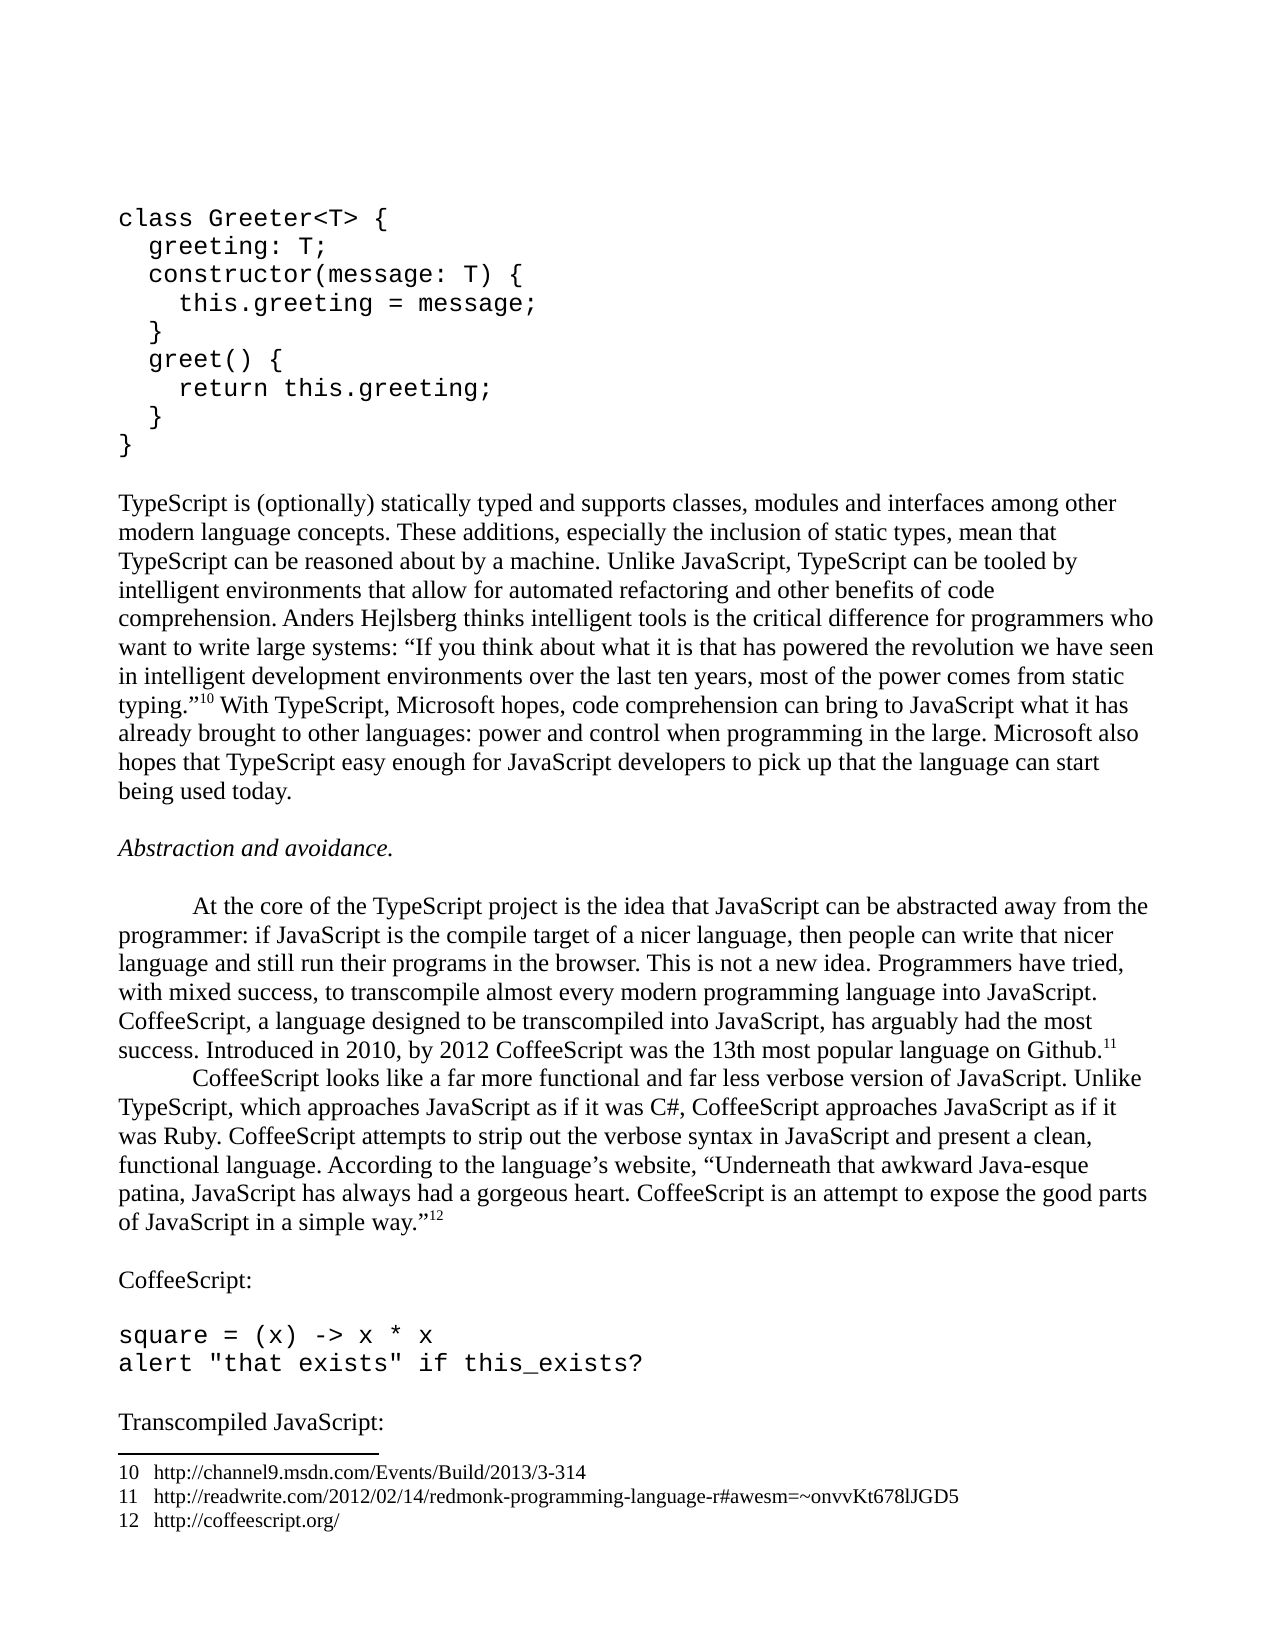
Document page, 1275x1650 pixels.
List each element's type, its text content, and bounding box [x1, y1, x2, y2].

text alert "that exists" if this_exists? [118, 1351, 1157, 1379]
text greet() { [118, 347, 1157, 375]
text greeting: T; [118, 233, 1157, 262]
text square = (x) -> x * x [118, 1322, 1157, 1351]
text } [118, 318, 1157, 347]
text } [118, 432, 1157, 460]
text CoffeeScript: [118, 1265, 1157, 1293]
text return this.greeting; [118, 375, 1157, 403]
text } [118, 403, 1157, 432]
text class Greeter<T> { [118, 205, 1157, 233]
text Transcompiled JavaScript: [118, 1407, 1157, 1436]
text http://readwrite.com/2012/02/14/redmonk-programming-language-r#awesm=~onvvKt678lJGD5 [118, 1484, 1157, 1508]
text At the core of the TypeScript project is the idea that JavaScript can be abstracted away from the programmer: if JavaScript is the compile target of a nicer language, then people can write that nicer language and still run their programs in the browser. This is not a new idea. Programmers have tried, with mixed success, to transcompile almost every modern programming language into JavaScript. CoffeeScript, a language designed to be transcompiled into JavaScript, has arguably had the most success. Introduced in 2010, by 2012 CoffeeScript was the 13th most popular language on Github. CoffeeScript looks like a far more functional and far less verbose version of JavaScript. Unlike TypeScript, which approaches JavaScript as if it was C#, CoffeeScript approaches JavaScript as if it was Ruby. CoffeeScript attempts to strip out the verbose syntax in JavaScript and present a clean, functional language. According to the language’s website, “Underneath that awkward Java-esque patina, JavaScript has always had a gorgeous heart. CoffeeScript is an attempt to expose the good parts of JavaScript in a simple way.” [118, 891, 1157, 1236]
text TypeScript is (optionally) statically typed and supports classes, modules and interfaces among other modern language concepts. These additions, especially the inclusion of static types, mean that TypeScript can be reasoned about by a machine. Unlike JavaScript, TypeScript can be tooled by intelligent environments that allow for automated refactoring and other benefits of code comprehension. Anders Hejlsberg thinks intelligent tools is the critical difference for programmers who want to write large systems: “If you think about what it is that has powered the revolution we have seen in intelligent development environments over the last ten years, most of the power comes from static typing.” With TypeScript, Microsoft hopes, code comprehension can bring to JavaScript what it has already brought to other languages: power and control when programming in the large. Microsoft also hopes that TypeScript easy enough for JavaScript developers to pick up that the language can start being used today. [118, 488, 1157, 805]
text http://channel9.msdn.com/Events/Build/2013/3-314 [118, 1460, 1157, 1484]
text http://coffeescript.org/ [118, 1508, 1157, 1532]
text this.greeting = message; [118, 290, 1157, 318]
text constructor(message: T) { [118, 262, 1157, 290]
text Abstraction and avoidance. [118, 833, 1157, 862]
